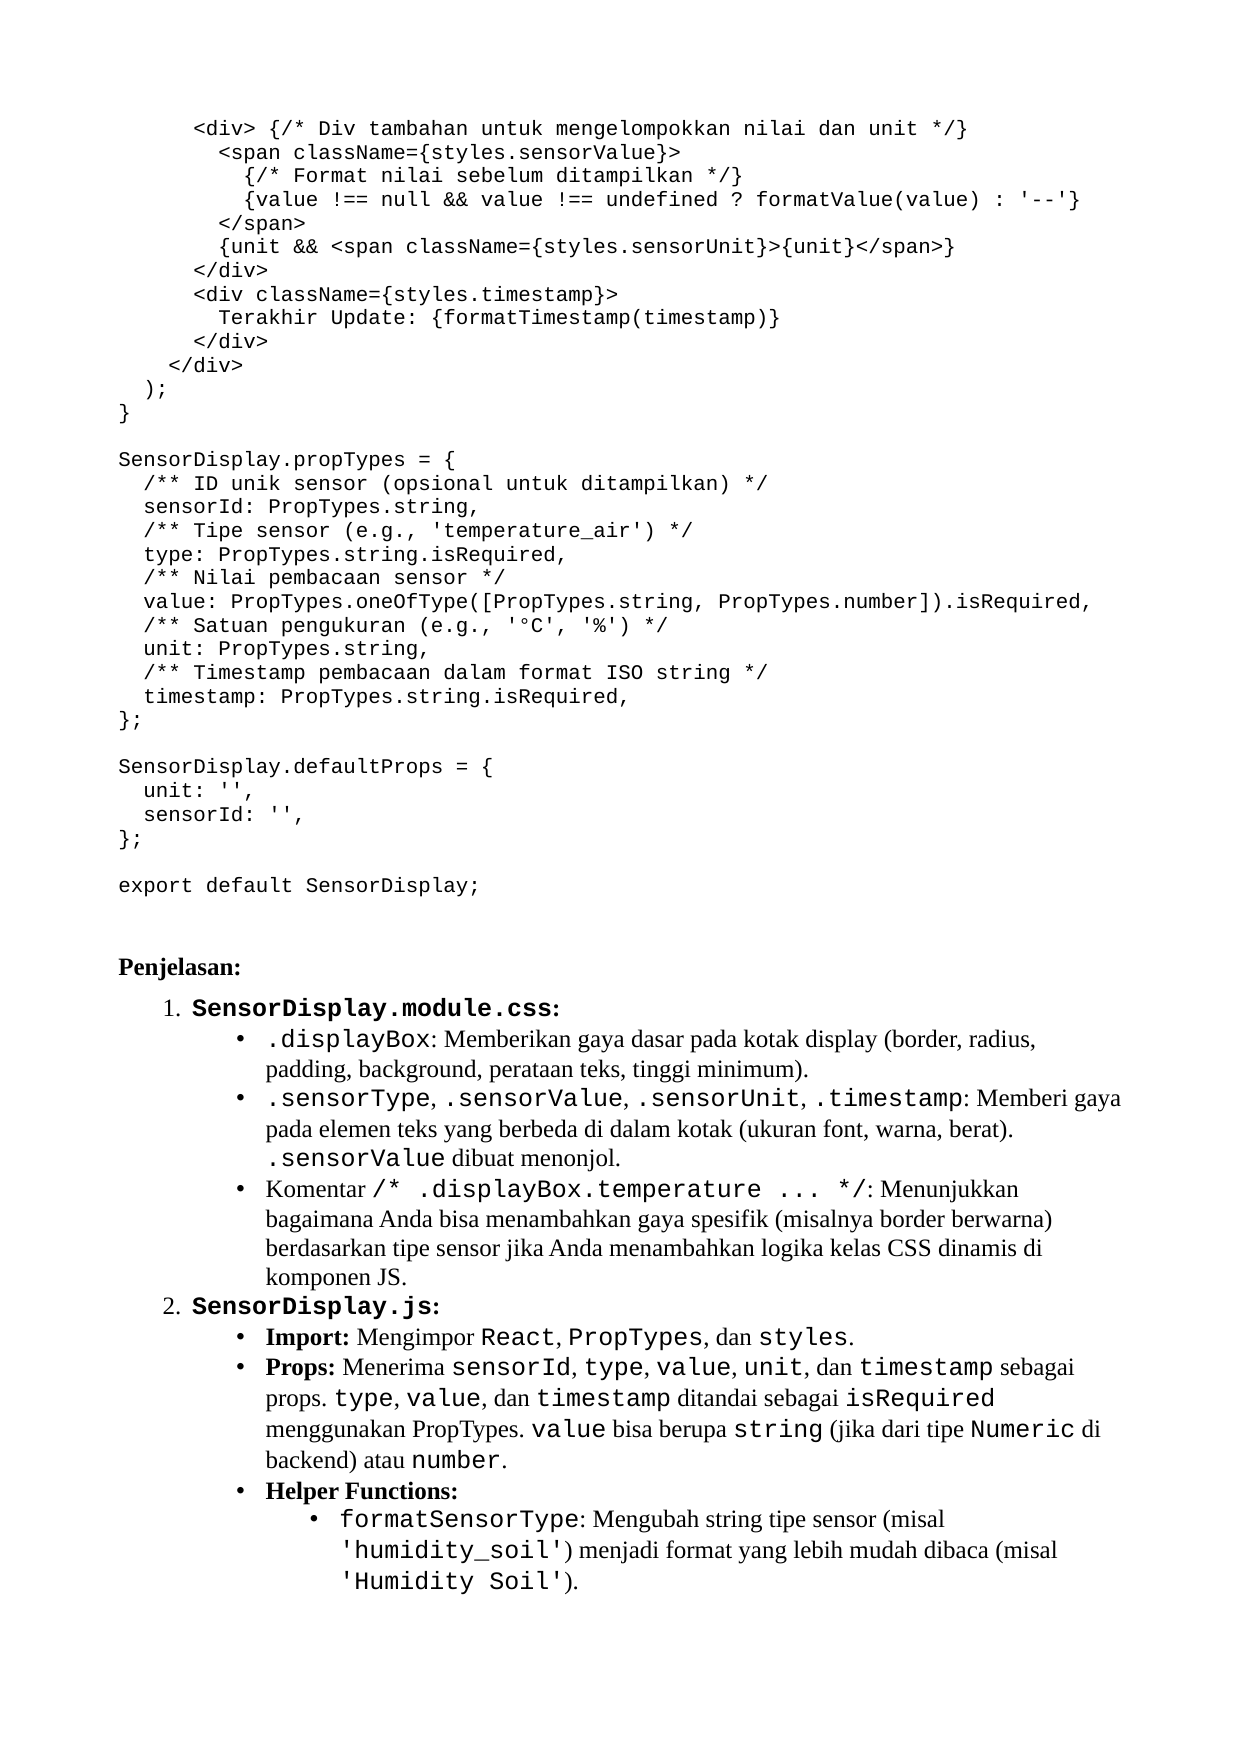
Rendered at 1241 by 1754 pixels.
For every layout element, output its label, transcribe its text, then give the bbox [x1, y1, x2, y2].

text sensorId: '', [118, 804, 1122, 827]
text /** ID unik sensor (opsional untuk ditampilkan) */ [118, 473, 1122, 496]
list Helper Functions: [236, 1476, 1122, 1504]
list Import: Mengimpor React, PropTypes, dan styles. [236, 1322, 1122, 1352]
list Komentar /* .displayBox.temperature ... */: Menunjukkan bagaimana Anda bisa menambahkan gaya spesifik (misalnya border berwarna) berdasarkan tipe sensor jika Anda menambahkan logika kelas CSS dinamis di komponen JS. [236, 1174, 1122, 1291]
text Penjelasan: [118, 952, 1122, 980]
list SensorDisplay.module.css: [162, 993, 1122, 1024]
text }; [118, 709, 1122, 733]
text value: PropTypes.oneOfType([PropTypes.string, PropTypes.number]).isRequired, [118, 591, 1122, 615]
text <div> {/* Div tambahan untuk mengelompokkan nilai dan unit */} [118, 118, 1122, 142]
text timestamp: PropTypes.string.isRequired, [118, 686, 1122, 709]
list Props: Menerima sensorId, type, value, unit, dan timestamp sebagai props. type, value, dan timestamp ditandai sebagai isRequired menggunakan PropTypes. value bisa berupa string (jika dari tipe Numeric di backend) atau number. [236, 1352, 1122, 1476]
text {value !== null && value !== undefined ? formatValue(value) : '--'} [118, 189, 1122, 213]
text SensorDisplay.defaultProps = { [118, 757, 1122, 780]
list SensorDisplay.js: [162, 1291, 1122, 1322]
text unit: '', [118, 780, 1122, 804]
list .displayBox: Memberikan gaya dasar pada kotak display (border, radius, padding, background, perataan teks, tinggi minimum). [236, 1024, 1122, 1083]
text {/* Format nilai sebelum ditampilkan */} [118, 165, 1122, 189]
text /** Satuan pengukuran (e.g., '°C', '%') */ [118, 615, 1122, 638]
text type: PropTypes.string.isRequired, [118, 544, 1122, 567]
list formatSensorType: Mengubah string tipe sensor (misal 'humidity_soil') menjadi format yang lebih mudah dibaca (misal 'Humidity Soil'). [309, 1504, 1122, 1597]
text unit: PropTypes.string, [118, 638, 1122, 662]
text </div> [118, 260, 1122, 284]
text </div> [118, 331, 1122, 354]
text /** Timestamp pembacaan dalam format ISO string */ [118, 662, 1122, 686]
text <span className={styles.sensorValue}> [118, 142, 1122, 165]
text sensorId: PropTypes.string, [118, 496, 1122, 520]
list .sensorType, .sensorValue, .sensorUnit, .timestamp: Memberi gaya pada elemen teks yang berbeda di dalam kotak (ukuran font, warna, berat). .sensorValue dibuat menonjol. [236, 1083, 1122, 1174]
text ); [118, 378, 1122, 402]
text SensorDisplay.propTypes = { [118, 449, 1122, 473]
text {unit && <span className={styles.sensorUnit}>{unit}</span>} [118, 236, 1122, 260]
text export default SensorDisplay; [118, 875, 1122, 898]
text <div className={styles.timestamp}> [118, 284, 1122, 307]
text } [118, 402, 1122, 426]
text </div> [118, 354, 1122, 378]
text /** Nilai pembacaan sensor */ [118, 567, 1122, 591]
text Terakhir Update: {formatTimestamp(timestamp)} [118, 307, 1122, 331]
text /** Tipe sensor (e.g., 'temperature_air') */ [118, 520, 1122, 544]
text </span> [118, 213, 1122, 236]
text }; [118, 827, 1122, 851]
